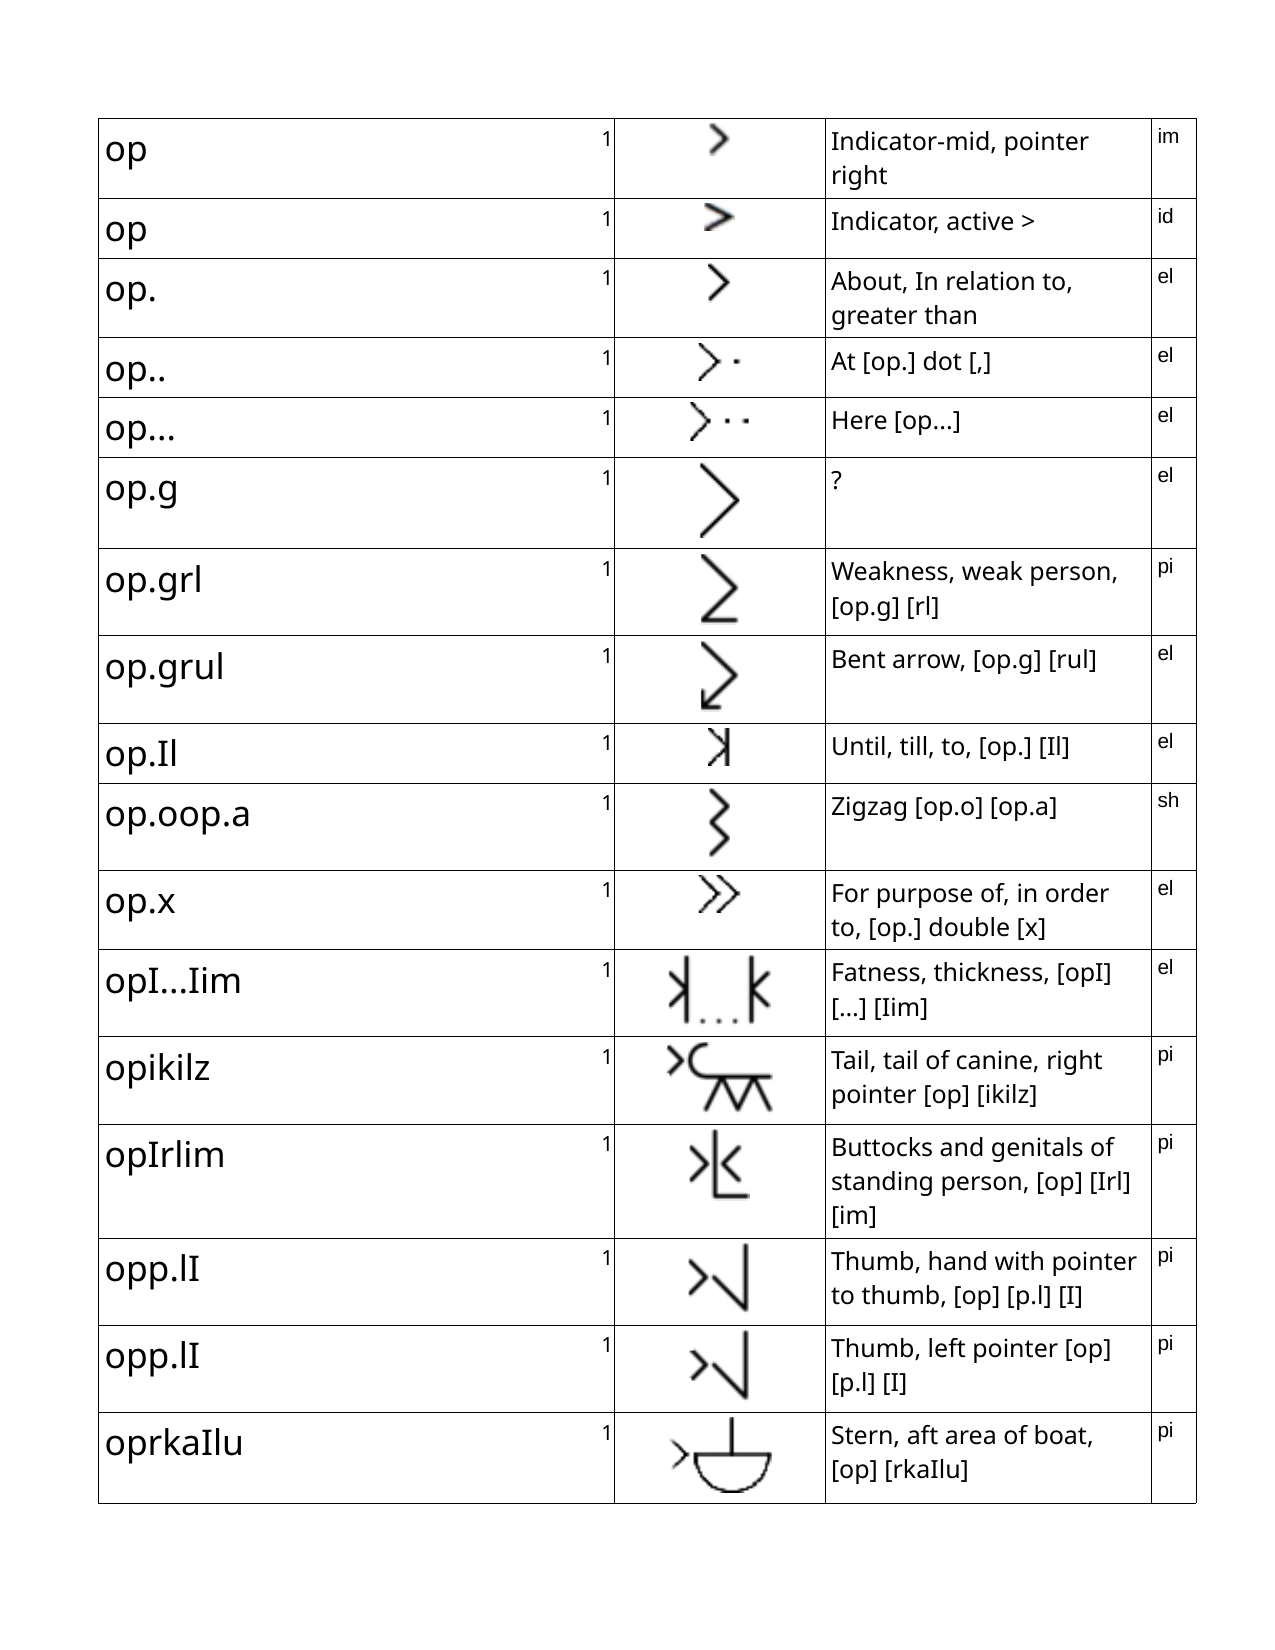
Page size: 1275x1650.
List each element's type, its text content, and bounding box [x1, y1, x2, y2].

table_cell el [1152, 724, 1196, 782]
table_cell [615, 871, 825, 949]
table_cell el [1152, 636, 1196, 723]
picture [668, 955, 771, 1026]
table_cell Indicator, active > [826, 199, 1151, 258]
table_cell 1 [595, 338, 614, 397]
table_cell Tail, tail of canine, right pointer [op] [ikilz] [826, 1037, 1151, 1124]
picture [708, 728, 732, 766]
table_cell opIrlim [99, 1125, 595, 1237]
picture [699, 462, 740, 538]
table_cell id [1152, 199, 1196, 258]
table_cell [615, 199, 825, 258]
table_cell op.x [99, 871, 595, 949]
table_cell [615, 636, 825, 723]
table_cell Weakness, weak person, [op.g] [rl] [826, 549, 1151, 635]
picture [690, 402, 749, 441]
table_cell ? [826, 458, 1151, 548]
table_cell op.grl [99, 549, 595, 635]
table_cell Indicator-mid, pointer right [826, 119, 1151, 198]
table_cell 1 [595, 1239, 614, 1324]
table_cell 1 [595, 636, 614, 723]
picture [688, 1243, 751, 1314]
table_cell el [1152, 398, 1196, 457]
table_cell Bent arrow, [op.g] [rul] [826, 636, 1151, 723]
picture [688, 1330, 751, 1402]
table_cell pi [1152, 1326, 1196, 1412]
table_cell 1 [595, 950, 614, 1036]
table_cell Zigzag [op.o] [op.a] [826, 784, 1151, 869]
table_cell 1 [595, 458, 614, 548]
table_cell el [1152, 458, 1196, 548]
table_cell op.. [99, 338, 595, 397]
table_cell 1 [595, 549, 614, 635]
table_cell el [1152, 338, 1196, 397]
table_cell [615, 784, 825, 869]
table_cell Thumb, hand with pointer to thumb, [op] [p.l] [I] [826, 1239, 1151, 1324]
table_cell [615, 338, 825, 397]
table_cell el [1152, 259, 1196, 337]
table_cell el [1152, 950, 1196, 1036]
table_cell [615, 1413, 825, 1503]
picture [698, 343, 741, 381]
table_cell el [1152, 871, 1196, 949]
table_cell [615, 724, 825, 782]
table_cell op... [99, 398, 595, 457]
table_cell sh [1152, 784, 1196, 869]
table_cell [615, 119, 825, 198]
table_cell 1 [595, 1413, 614, 1503]
table_cell [615, 259, 825, 337]
table_cell im [1152, 119, 1196, 198]
table_cell Stern, aft area of boat, [op] [rkaIlu] [826, 1413, 1151, 1503]
table_cell 1 [595, 1125, 614, 1237]
table_cell op.Il [99, 724, 595, 782]
table_cell 1 [595, 259, 614, 337]
table_cell opI...Iim [99, 950, 595, 1036]
table_cell pi [1152, 549, 1196, 635]
table_cell pi [1152, 1239, 1196, 1324]
table_cell [615, 950, 825, 1036]
table_cell [615, 1037, 825, 1124]
table_cell Thumb, left pointer [op] [p.l] [I] [826, 1326, 1151, 1412]
table_cell At [op.] dot [,] [826, 338, 1151, 397]
picture [689, 1129, 750, 1201]
table_cell op [99, 199, 595, 258]
table_cell op.grul [99, 636, 595, 723]
table_cell [615, 549, 825, 635]
picture [666, 1042, 773, 1114]
table_cell pi [1152, 1037, 1196, 1124]
table_cell op.oop.a [99, 784, 595, 869]
table_cell For purpose of, in order to, [op.] double [x] [826, 871, 1151, 949]
table_cell Here [op...] [826, 398, 1151, 457]
table_cell 1 [595, 199, 614, 258]
picture [703, 203, 736, 231]
table_cell [615, 1125, 825, 1237]
table_cell opp.lI [99, 1326, 595, 1412]
table_cell pi [1152, 1413, 1196, 1503]
picture [700, 641, 739, 712]
table_cell About, In relation to, greater than [826, 259, 1151, 337]
table_cell 1 [595, 724, 614, 782]
table_cell 1 [595, 784, 614, 869]
table_cell 1 [595, 1037, 614, 1124]
table_cell 1 [595, 398, 614, 457]
table_cell pi [1152, 1125, 1196, 1237]
table_cell oprkaIlu [99, 1413, 595, 1503]
table_cell Until, till, to, [op.] [Il] [826, 724, 1151, 782]
table_cell op. [99, 259, 595, 337]
picture [667, 1417, 772, 1493]
table_cell op [99, 119, 595, 198]
table_cell opp.lI [99, 1239, 595, 1324]
picture [709, 788, 730, 859]
picture [698, 875, 741, 913]
table_cell [615, 1326, 825, 1412]
table_cell opikilz [99, 1037, 595, 1124]
table_cell [615, 1239, 825, 1324]
table_cell [615, 458, 825, 548]
picture [708, 263, 732, 303]
picture [709, 123, 730, 156]
table_cell 1 [595, 871, 614, 949]
table_cell 1 [595, 1326, 614, 1412]
table_cell [615, 398, 825, 457]
table_cell Buttocks and genitals of standing person, [op] [Irl] [im] [826, 1125, 1151, 1237]
picture [700, 554, 739, 625]
table_cell Fatness, thickness, [opI] […] [Iim] [826, 950, 1151, 1036]
table_cell op.g [99, 458, 595, 548]
table_cell 1 [595, 119, 614, 198]
